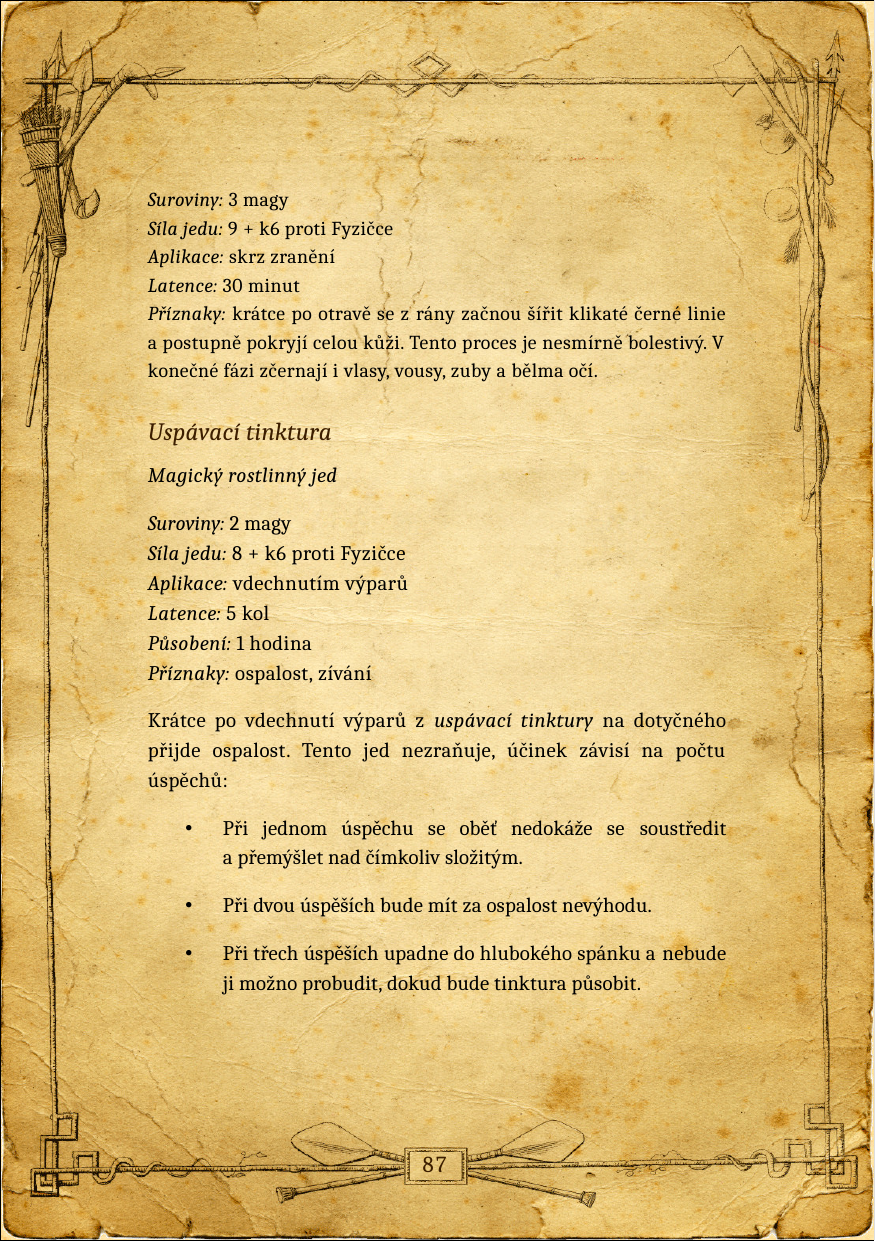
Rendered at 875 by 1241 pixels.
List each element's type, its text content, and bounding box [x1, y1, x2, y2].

list Při třech úspěších upadne do hlubokého spánku a⁠ nebude ji možno probudit, dokud bude tinktura působit. [185, 941, 726, 995]
list Při dvou úspěších bude mít za ospalost nevýhodu. [185, 894, 726, 918]
text Suroviny: 2 magy Síla jedu: 8 + k6 proti Fyzičce Aplikace: vdechnutím výparů Latence: 5 kol Působení: 1 hodina Příznaky: ospalost, zívání [148, 512, 726, 685]
picture [1, 1, 874, 1240]
text Krátce po vdechnutí výparů z⁠ uspávací tinktury na dotyčného přijde ospalost. Tento jed nezraňuje, účinek závisí na počtu úspěchů: [148, 709, 726, 792]
text Suroviny: 3 magy Síla jedu: 9 + k6 proti Fyzičce Aplikace: skrz zranění Latence: 30 minut Příznaky: krátce po otravě se z⁠ rány začnou šířit klikaté černé linie a⁠ postupně pokryjí celou kůži. Tento proces je nesmírně bolestivý. V⁠ konečné fázi zčernají i⁠ vlasy, vousy, zuby a⁠ bělma očí. [148, 189, 726, 382]
subtitle Uspávací tinktura [148, 418, 726, 446]
text Magický rostlinný jed [148, 464, 726, 488]
list Při jednom úspěchu se oběť nedokáže se soustředit a⁠ přemýšlet nad čímkoliv složitým. [185, 816, 726, 870]
